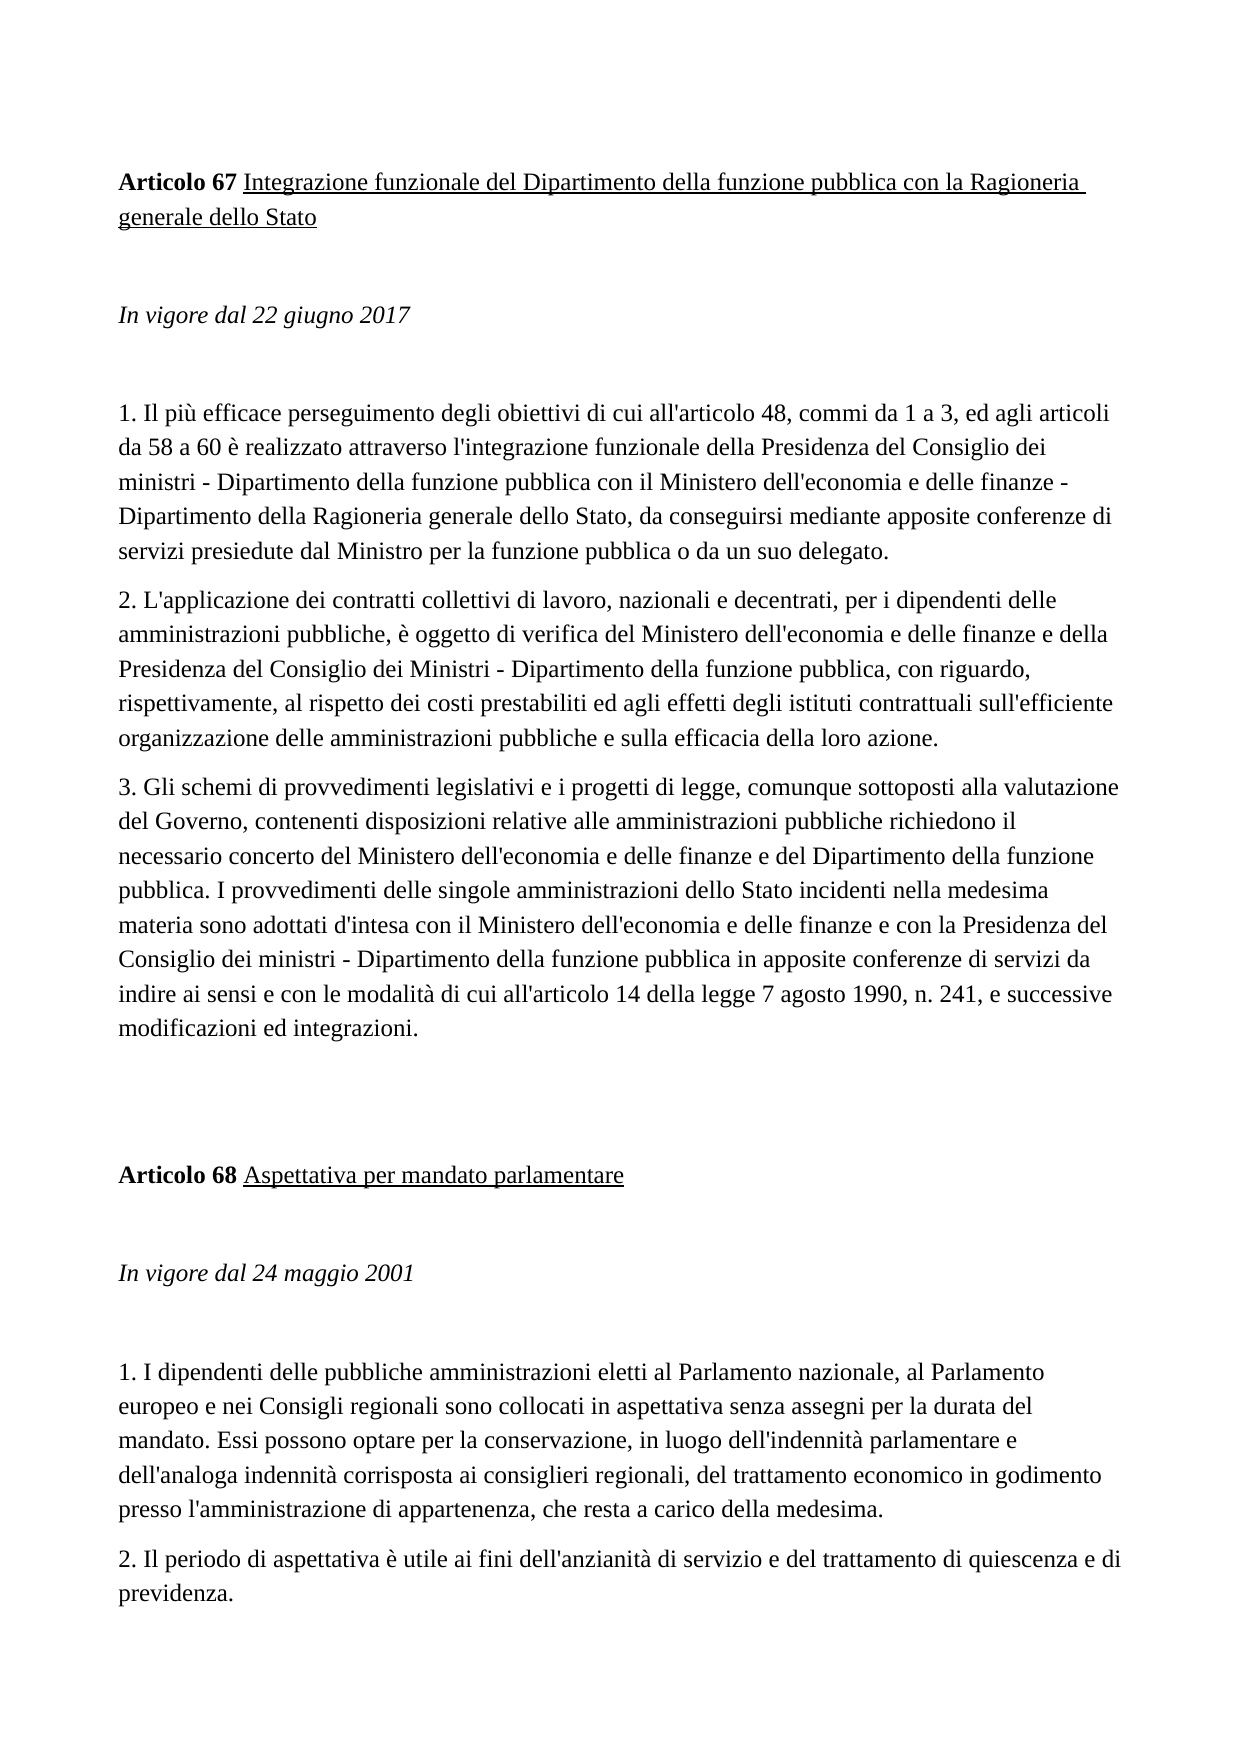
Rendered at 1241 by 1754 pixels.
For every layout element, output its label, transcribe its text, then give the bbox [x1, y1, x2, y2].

text 1. I dipendenti delle pubbliche amministrazioni eletti al Parlamento nazionale, al Parlamento europeo e nei Consigli regionali sono collocati in aspettativa senza assegni per la durata del mandato. Essi possono optare per la conservazione, in luogo dell'indennità parlamentare e dell'analoga indennità corrisposta ai consiglieri regionali, del trattamento economico in godimento presso l'amministrazione di appartenenza, che resta a carico della medesima. [118, 1357, 1122, 1523]
text 2. L'applicazione dei contratti collettivi di lavoro, nazionali e decentrati, per i dipendenti delle amministrazioni pubbliche, è oggetto di verifica del Ministero dell'economia e delle finanze e della Presidenza del Consiglio dei Ministri - Dipartimento della funzione pubblica, con riguardo, rispettivamente, al rispetto dei costi prestabiliti ed agli effetti degli istituti contrattuali sull'efficiente organizzazione delle amministrazioni pubbliche e sulla efficacia della loro azione. [118, 585, 1122, 752]
text In vigore dal 22 giugno 2017 [118, 300, 1122, 328]
text 3. Gli schemi di provvedimenti legislativi e i progetti di legge, comunque sottoposti alla valutazione del Governo, contenenti disposizioni relative alle amministrazioni pubbliche richiedono il necessario concerto del Ministero dell'economia e delle finanze e del Dipartimento della funzione pubblica. I provvedimenti delle singole amministrazioni dello Stato incidenti nella medesima materia sono adottati d'intesa con il Ministero dell'economia e delle finanze e con la Presidenza del Consiglio dei ministri - Dipartimento della funzione pubblica in apposite conferenze di servizi da indire ai sensi e con le modalità di cui all'articolo 14 della legge 7 agosto 1990, n. 241, e successive modificazioni ed integrazioni. [118, 772, 1122, 1042]
text 2. Il periodo di aspettativa è utile ai fini dell'anzianità di servizio e del trattamento di quiescenza e di previdenza. [118, 1544, 1122, 1607]
text 1. Il più efficace perseguimento degli obiettivi di cui all'articolo 48, commi da 1 a 3, ed agli articoli da 58 a 60 è realizzato attraverso l'integrazione funzionale della Presidenza del Consiglio dei ministri - Dipartimento della funzione pubblica con il Ministero dell'economia e delle finanze - Dipartimento della Ragioneria generale dello Stato, da conseguirsi mediante apposite conferenze di servizi presiedute dal Ministro per la funzione pubblica o da un suo delegato. [118, 398, 1122, 564]
text Articolo 67 Integrazione funzionale del Dipartimento della funzione pubblica con la Ragioneria generale dello Stato [118, 167, 1122, 230]
text Articolo 68 Aspettativa per mandato parlamentare [118, 1160, 1122, 1189]
text In vigore dal 24 maggio 2001 [118, 1258, 1122, 1287]
